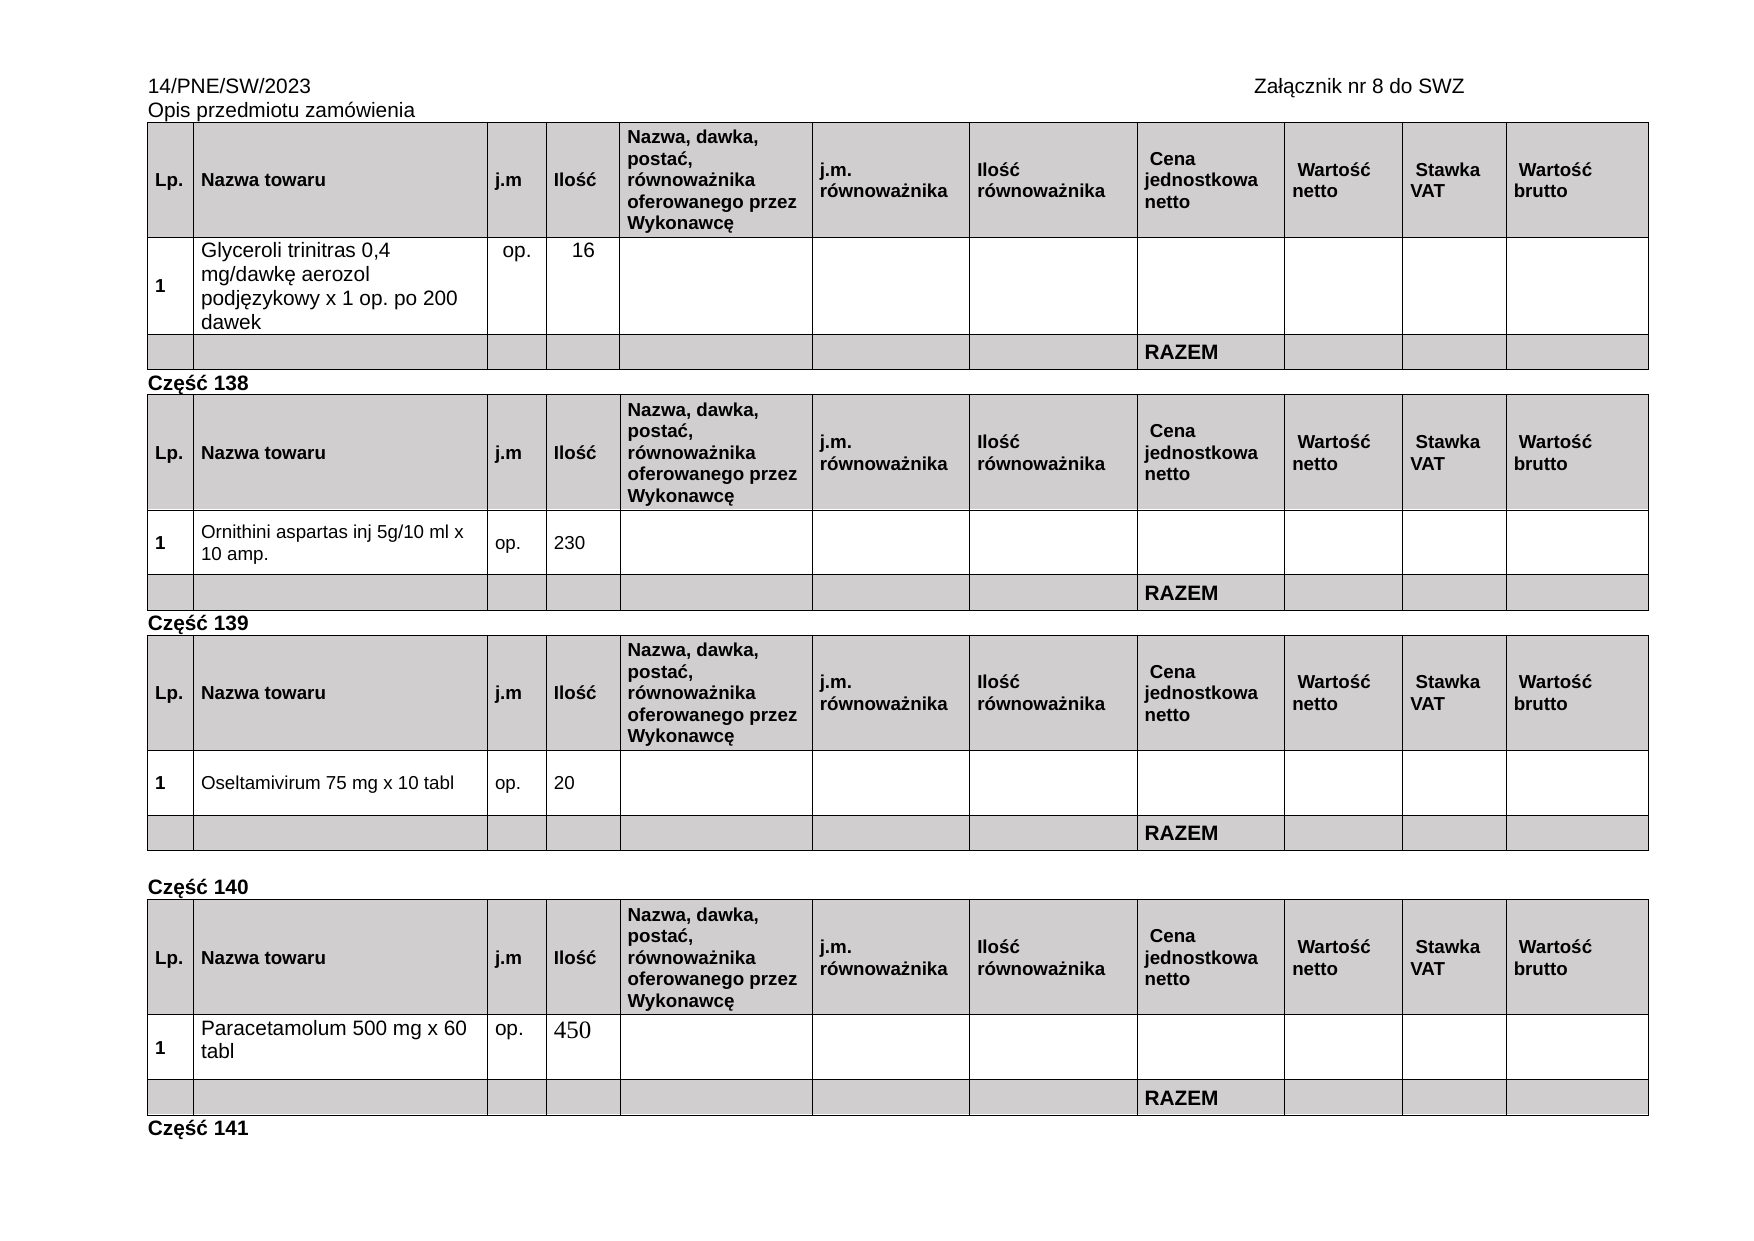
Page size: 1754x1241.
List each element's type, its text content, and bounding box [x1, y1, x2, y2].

table_header Ilość równoważnika [970, 395, 1137, 509]
table_header Stawka VAT [1403, 395, 1506, 509]
table_header Ilość [547, 395, 620, 509]
table_header Wartość brutto [1507, 395, 1648, 509]
table_cell [1138, 1015, 1284, 1079]
table_cell [1403, 816, 1506, 850]
table_cell 450 [547, 1015, 620, 1079]
table_cell [488, 575, 546, 610]
table_cell Paracetamolum 500 mg x 60 tabl [194, 1015, 487, 1079]
table_header Wartość brutto [1507, 123, 1648, 237]
table_cell Glyceroli trinitras 0,4 mg/dawkę aerozol podjęzykowy x 1 op. po 200 dawek [194, 238, 487, 334]
table_cell [1507, 575, 1648, 610]
table_cell [970, 335, 1137, 369]
table_cell [148, 816, 193, 850]
table_cell op. [488, 511, 546, 574]
table_cell [1285, 1015, 1402, 1079]
table_cell [621, 816, 812, 850]
table_header Lp. [148, 636, 193, 750]
table_header Ilość równoważnika [970, 123, 1137, 237]
table_cell [621, 751, 812, 815]
table_cell [1403, 575, 1506, 610]
table_header Ilość równoważnika [970, 636, 1137, 750]
table_header j.m [488, 395, 546, 509]
table_cell [1507, 238, 1648, 334]
table_header Wartość netto [1285, 123, 1402, 237]
table_cell [1507, 751, 1648, 815]
table_cell 1 [148, 1015, 193, 1079]
table_cell op. [488, 238, 546, 334]
table_cell RAZEM [1138, 575, 1284, 610]
table_cell RAZEM [1138, 335, 1284, 369]
table_header Ilość [547, 900, 620, 1014]
table_header Nazwa, dawka, postać, równoważnika oferowanego przez Wykonawcę [621, 636, 812, 750]
table_header Cena jednostkowa netto [1138, 395, 1284, 509]
table_header Ilość [547, 636, 620, 750]
table_cell [813, 1080, 969, 1114]
table_cell [1507, 1080, 1648, 1114]
table_cell Ornithini aspartas inj 5g/10 ml x 10 amp. [194, 511, 487, 574]
table_cell [970, 1015, 1137, 1079]
table_header Nazwa towaru [194, 900, 487, 1014]
table_cell 1 [148, 238, 193, 334]
table_cell [1285, 575, 1402, 610]
table_cell [1507, 335, 1648, 369]
table_cell op. [488, 751, 546, 815]
table_header Nazwa, dawka, postać, równoważnika oferowanego przez Wykonawcę [620, 123, 812, 237]
table_cell [1403, 238, 1506, 334]
table_cell [148, 1080, 193, 1114]
table_cell [970, 751, 1137, 815]
table_cell [813, 335, 969, 369]
table_cell [1285, 335, 1402, 369]
table_header Nazwa, dawka, postać, równoważnika oferowanego przez Wykonawcę [621, 395, 812, 509]
table_header j.m. równoważnika [813, 900, 969, 1014]
table_cell [1138, 511, 1284, 574]
table_cell [148, 575, 193, 610]
table_header Wartość brutto [1507, 900, 1648, 1014]
table_cell [813, 751, 969, 815]
table_cell [488, 335, 546, 369]
table_cell RAZEM [1138, 816, 1284, 850]
text Część 141 [148, 1116, 1606, 1139]
table_cell [970, 238, 1137, 334]
table_cell [1403, 511, 1506, 574]
table_header j.m [488, 900, 546, 1014]
table_cell [1403, 751, 1506, 815]
table_cell [488, 816, 546, 850]
table_cell 1 [148, 511, 193, 574]
table_cell [1138, 238, 1284, 334]
table_cell [194, 575, 487, 610]
table_header Nazwa towaru [194, 395, 487, 509]
table_cell [1285, 238, 1402, 334]
table_cell [1285, 511, 1402, 574]
table_cell [547, 575, 620, 610]
table_cell [488, 1080, 546, 1114]
table_header Cena jednostkowa netto [1138, 636, 1284, 750]
table_header Ilość [547, 123, 619, 237]
table_header j.m [488, 636, 546, 750]
table_cell [1138, 751, 1284, 815]
table_cell [194, 816, 487, 850]
table_header Wartość netto [1285, 395, 1402, 509]
table_cell [620, 335, 812, 369]
table_header Nazwa towaru [194, 123, 487, 237]
table_header Ilość równoważnika [970, 900, 1137, 1014]
table_cell 1 [148, 751, 193, 815]
table_header Cena jednostkowa netto [1138, 123, 1284, 237]
table_header Stawka VAT [1403, 123, 1506, 237]
table_cell [621, 575, 812, 610]
table_cell [813, 575, 969, 610]
table_cell [1285, 816, 1402, 850]
table_cell [1285, 1080, 1402, 1114]
table_cell [970, 511, 1137, 574]
table_cell [547, 1080, 620, 1114]
table_header Cena jednostkowa netto [1138, 900, 1284, 1014]
table_cell RAZEM [1138, 1080, 1284, 1114]
table_header Stawka VAT [1403, 900, 1506, 1014]
table_cell [620, 238, 812, 334]
table_header Lp. [148, 123, 193, 237]
table_cell [1507, 511, 1648, 574]
table_header Wartość netto [1285, 900, 1402, 1014]
table_cell [621, 511, 812, 574]
table_cell [621, 1080, 812, 1114]
table_cell [1403, 335, 1506, 369]
text Część 138 [148, 370, 1606, 394]
table_header j.m. równoważnika [813, 636, 969, 750]
table_cell [547, 816, 620, 850]
text Część 139 [148, 611, 1606, 635]
table_header j.m. równoważnika [813, 123, 969, 237]
table_cell [813, 816, 969, 850]
table_header Wartość brutto [1507, 636, 1648, 750]
table_cell [813, 238, 969, 334]
table_cell Oseltamivirum 75 mg x 10 tabl [194, 751, 487, 815]
table_cell [970, 816, 1137, 850]
table_cell [813, 511, 969, 574]
table_cell [1507, 816, 1648, 850]
table_cell [813, 1015, 969, 1079]
table_cell [1507, 1015, 1648, 1079]
table_cell 16 [547, 238, 619, 334]
table_cell [621, 1015, 812, 1079]
table_cell op. [488, 1015, 546, 1079]
table_cell [970, 1080, 1137, 1114]
table_cell [970, 575, 1137, 610]
text Część 140 [148, 875, 1606, 899]
table_header Lp. [148, 900, 193, 1014]
table_cell [547, 335, 619, 369]
table_cell [194, 335, 487, 369]
table_header j.m. równoważnika [813, 395, 969, 509]
table_cell [1403, 1015, 1506, 1079]
table_cell 20 [547, 751, 620, 815]
table_header Lp. [148, 395, 193, 509]
table_cell [194, 1080, 487, 1114]
table_cell [1403, 1080, 1506, 1114]
table_header Nazwa towaru [194, 636, 487, 750]
table_cell [148, 335, 193, 369]
table_cell [1285, 751, 1402, 815]
table_header Stawka VAT [1403, 636, 1506, 750]
table_cell 230 [547, 511, 620, 574]
table_header Wartość netto [1285, 636, 1402, 750]
table_header Nazwa, dawka, postać, równoważnika oferowanego przez Wykonawcę [621, 900, 812, 1014]
table_header j.m [488, 123, 546, 237]
